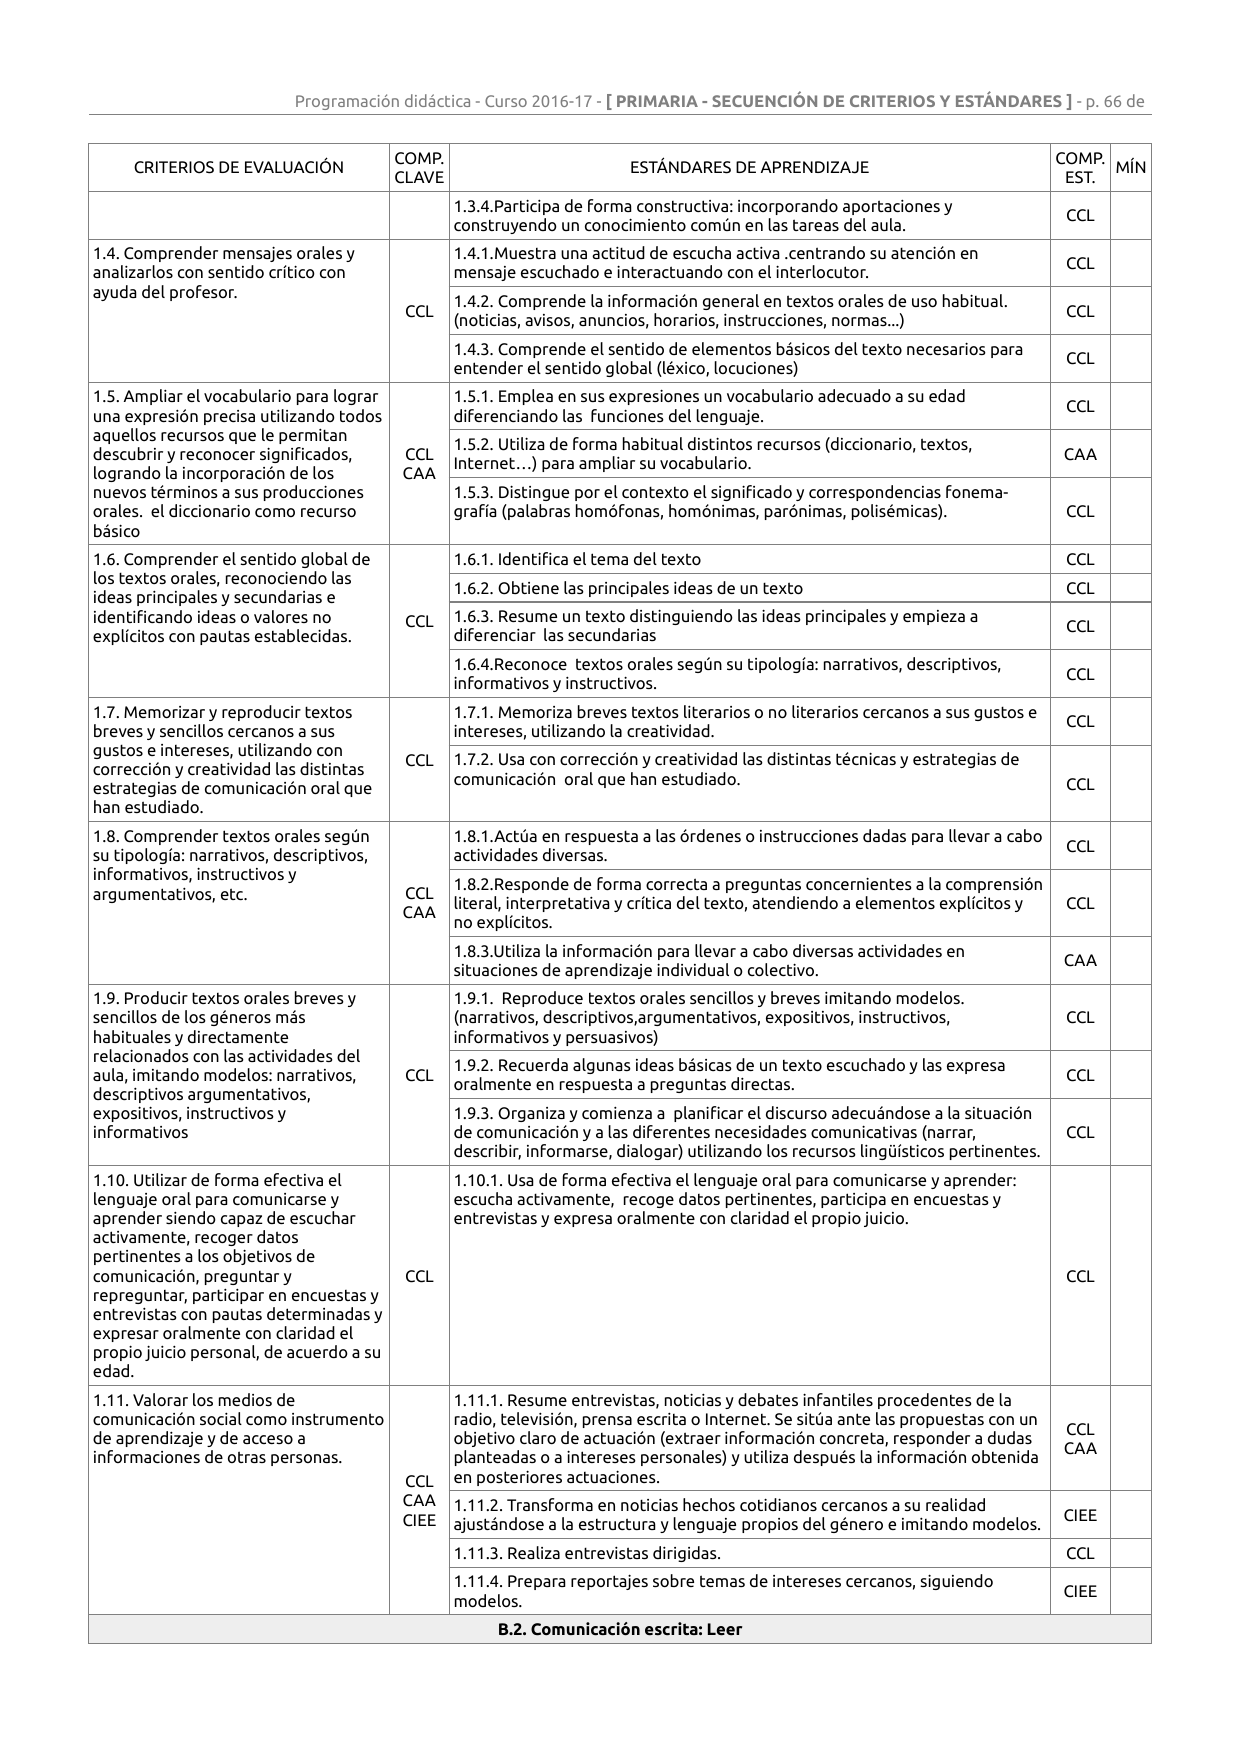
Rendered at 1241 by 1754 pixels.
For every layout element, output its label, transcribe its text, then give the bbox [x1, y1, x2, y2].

table_cell CCL [1051, 870, 1110, 936]
table_cell CIEE [1051, 1491, 1110, 1538]
table_cell CCL [390, 240, 449, 382]
table_cell CCL [1051, 287, 1110, 334]
table_cell 1.11. Valorar los medios de comunicación social como instrumento de aprendizaje y de acceso a informaciones de otras personas. [89, 1386, 389, 1614]
table_cell [1111, 1166, 1151, 1385]
table_cell CCL [1051, 603, 1110, 649]
table_cell 1.4. Comprender mensajes orales y analizarlos con sentido crítico con ayuda del profesor. [89, 240, 389, 382]
table_cell 1.11.2. Transforma en noticias hechos cotidianos cercanos a su realidad ajustándose a la estructura y lenguaje propios del género e imitando modelos. [450, 1491, 1050, 1538]
table_cell CCL [1051, 192, 1110, 238]
table_cell [1111, 574, 1151, 601]
table_cell [1111, 1051, 1151, 1098]
table_cell [1111, 287, 1151, 334]
table_cell CCL CAA [390, 822, 449, 983]
table_cell [1111, 870, 1151, 936]
table_cell 1.4.1.Muestra una actitud de escucha activa .centrando su atención en mensaje escuchado e interactuando con el interlocutor. [450, 240, 1050, 286]
table_cell 1.11.4. Prepara reportajes sobre temas de intereses cercanos, siguiendo modelos. [450, 1568, 1050, 1614]
table_cell 1.9.2. Recuerda algunas ideas básicas de un texto escuchado y las expresa oralmente en respuesta a preguntas directas. [450, 1051, 1050, 1098]
table_cell CCL [1051, 1166, 1110, 1385]
table_cell CIEE [1051, 1568, 1110, 1614]
table_cell CCL [1051, 698, 1110, 744]
table_cell [1111, 478, 1151, 544]
table_cell CCL [1051, 545, 1110, 573]
table_cell 1.6. Comprender el sentido global de los textos orales, reconociendo las ideas principales y secundarias e identificando ideas o valores no explícitos con pautas establecidas. [89, 545, 389, 697]
table_cell CCL [390, 985, 449, 1165]
table_cell [1111, 746, 1151, 821]
table_cell [1111, 698, 1151, 744]
table_cell 1.5.1. Emplea en sus expresiones un vocabulario adecuado a su edad diferenciando las funciones del lenguaje. [450, 383, 1050, 429]
table_header MÍN [1111, 144, 1151, 191]
table_cell CCL [1051, 822, 1110, 869]
table_cell CCL [1051, 574, 1110, 601]
table_cell [1111, 430, 1151, 477]
table_cell CCL [1051, 335, 1110, 382]
table_cell [1111, 383, 1151, 429]
table_cell 1.5. Ampliar el vocabulario para lograr una expresión precisa utilizando todos aquellos recursos que le permitan descubrir y reconocer significados, logrando la incorporación de los nuevos términos a sus producciones orales. el diccionario como recurso básico [89, 383, 389, 544]
table_cell 1.7. Memorizar y reproducir textos breves y sencillos cercanos a sus gustos e intereses, utilizando con corrección y creatividad las distintas estrategias de comunicación oral que han estudiado. [89, 698, 389, 821]
table_cell 1.8.3.Utiliza la información para llevar a cabo diversas actividades en situaciones de aprendizaje individual o colectivo. [450, 937, 1050, 983]
table_cell [1111, 545, 1151, 573]
table_header CRITERIOS DE EVALUACIÓN [89, 144, 389, 191]
table_cell 1.6.4.Reconoce textos orales según su tipología: narrativos, descriptivos, informativos y instructivos. [450, 650, 1050, 697]
table_cell 1.4.2. Comprende la información general en textos orales de uso habitual. (noticias, avisos, anuncios, horarios, instrucciones, normas...) [450, 287, 1050, 334]
table_cell CCL [1051, 1539, 1110, 1567]
table_cell CCL [1051, 1051, 1110, 1098]
table_cell 1.11.1. Resume entrevistas, noticias y debates infantiles procedentes de la radio, televisión, prensa escrita o Internet. Se sitúa ante las propuestas con un objetivo claro de actuación (extraer información concreta, responder a dudas planteadas o a intereses personales) y utiliza después la información obtenida en posteriores actuaciones. [450, 1386, 1050, 1490]
table_header COMP. EST. [1051, 144, 1110, 191]
table_header ESTÁNDARES DE APRENDIZAJE [450, 144, 1050, 191]
table_cell 1.9.1. Reproduce textos orales sencillos y breves imitando modelos.(narrativos, descriptivos,argumentativos, expositivos, instructivos, informativos y persuasivos) [450, 985, 1050, 1050]
table_cell 1.8. Comprender textos orales según su tipología: narrativos, descriptivos, informativos, instructivos y argumentativos, etc. [89, 822, 389, 983]
table_cell 1.10.1. Usa de forma efectiva el lenguaje oral para comunicarse y aprender: escucha activamente, recoge datos pertinentes, participa en encuestas y entrevistas y expresa oralmente con claridad el propio juicio. [450, 1166, 1050, 1385]
table_cell 1.9.3. Organiza y comienza a planificar el discurso adecuándose a la situación de comunicación y a las diferentes necesidades comunicativas (narrar, describir, informarse, dialogar) utilizando los recursos lingüísticos pertinentes. [450, 1099, 1050, 1165]
table_cell CCL [1051, 240, 1110, 286]
table_cell 1.6.2. Obtiene las principales ideas de un texto [450, 574, 1050, 601]
table_cell CCL [390, 545, 449, 697]
table_cell 1.8.2.Responde de forma correcta a preguntas concernientes a la comprensión literal, interpretativa y crítica del texto, atendiendo a elementos explícitos y no explícitos. [450, 870, 1050, 936]
table_cell CAA [1051, 937, 1110, 983]
table_cell [1111, 1539, 1151, 1567]
table_cell [1111, 335, 1151, 382]
table_cell [1111, 1568, 1151, 1614]
table_cell 1.10. Utilizar de forma efectiva el lenguaje oral para comunicarse y aprender siendo capaz de escuchar activamente, recoger datos pertinentes a los objetivos de comunicación, preguntar y repreguntar, participar en encuestas y entrevistas con pautas determinadas y expresar oralmente con claridad el propio juicio personal, de acuerdo a su edad. [89, 1166, 389, 1385]
table_header COMP. CLAVE [390, 144, 449, 191]
table_cell 1.6.1. Identifica el tema del texto [450, 545, 1050, 573]
table_cell [1111, 985, 1151, 1050]
table_cell CCL CAA [390, 383, 449, 544]
table_cell CCL [1051, 478, 1110, 544]
table_cell [1111, 822, 1151, 869]
table_cell [1111, 1491, 1151, 1538]
table_cell 1.5.2. Utiliza de forma habitual distintos recursos (diccionario, textos, Internet…) para ampliar su vocabulario. [450, 430, 1050, 477]
table_cell [390, 192, 449, 238]
table_cell [1111, 937, 1151, 983]
table_cell 1.6.3. Resume un texto distinguiendo las ideas principales y empieza a diferenciar las secundarias [450, 603, 1050, 649]
table_cell 1.11.3. Realiza entrevistas dirigidas. [450, 1539, 1050, 1567]
table_cell CAA [1051, 430, 1110, 477]
table_cell [1111, 240, 1151, 286]
table_cell CCL [1051, 1099, 1110, 1165]
table_cell 1.7.1. Memoriza breves textos literarios o no literarios cercanos a sus gustos e intereses, utilizando la creatividad. [450, 698, 1050, 744]
table_cell [1111, 192, 1151, 238]
table_cell 1.5.3. Distingue por el contexto el significado y correspondencias fonema-grafía (palabras homófonas, homónimas, parónimas, polisémicas). [450, 478, 1050, 544]
table_cell [1111, 1386, 1151, 1490]
table_cell [89, 192, 389, 238]
table_cell 1.8.1.Actúa en respuesta a las órdenes o instrucciones dadas para llevar a cabo actividades diversas. [450, 822, 1050, 869]
table_cell 1.7.2. Usa con corrección y creatividad las distintas técnicas y estrategias de comunicación oral que han estudiado. [450, 746, 1050, 821]
table_cell CCL [390, 1166, 449, 1385]
table_cell CCL CAA [1051, 1386, 1110, 1490]
table_cell CCL [1051, 650, 1110, 697]
table_cell CCL [1051, 985, 1110, 1050]
table_cell CCL [1051, 746, 1110, 821]
table_cell [1111, 1099, 1151, 1165]
table_cell [1111, 603, 1151, 649]
table_cell CCL CAA CIEE [390, 1386, 449, 1614]
table_cell B.2. Comunicación escrita: Leer [89, 1615, 1151, 1643]
table_cell [1111, 650, 1151, 697]
table_cell 1.9. Producir textos orales breves y sencillos de los géneros más habituales y directamente relacionados con las actividades del aula, imitando modelos: narrativos, descriptivos argumentativos, expositivos, instructivos y informativos [89, 985, 389, 1165]
table_cell 1.4.3. Comprende el sentido de elementos básicos del texto necesarios para entender el sentido global (léxico, locuciones) [450, 335, 1050, 382]
table_cell CCL [390, 698, 449, 821]
table_cell 1.3.4.Participa de forma constructiva: incorporando aportaciones y construyendo un conocimiento común en las tareas del aula. [450, 192, 1050, 238]
table_cell CCL [1051, 383, 1110, 429]
